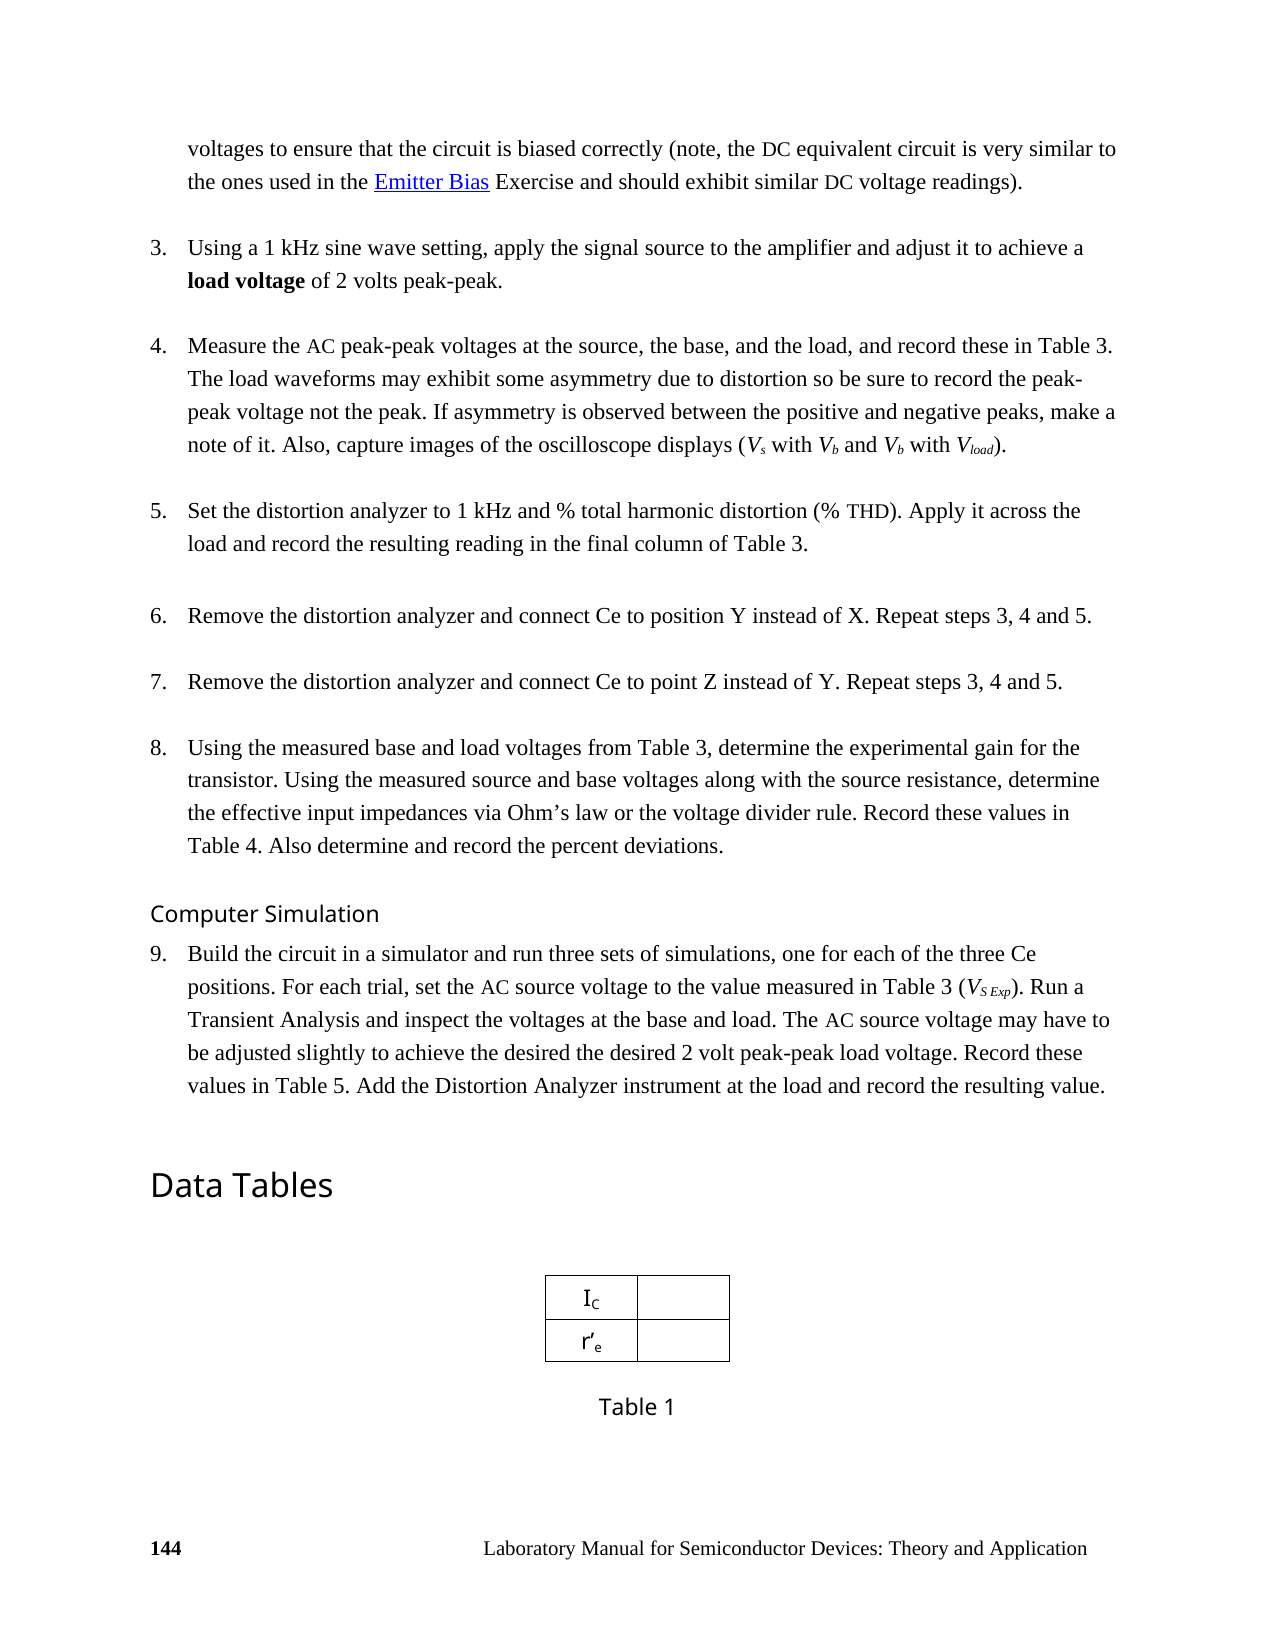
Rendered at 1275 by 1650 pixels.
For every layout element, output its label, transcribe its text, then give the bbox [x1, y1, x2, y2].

table_header [638, 1276, 729, 1319]
list Remove the distortion analyzer and connect Ce to position Y instead of X. Repeat steps 3, 4 and 5. [150, 602, 1125, 628]
list Build the circuit in a simulator and run three sets of simulations, one for each of the three Ce positions. For each trial, set the AC source voltage to the value measured in Table 3 (VS Exp). Run a Transient Analysis and inspect the voltages at the base and load. The AC source voltage may have to be adjusted slightly to achieve the desired the desired 2 volt peak-peak load voltage. Record these values in Table 5. Add the Distortion Analyzer instrument at the load and record the resulting value. [150, 940, 1125, 1098]
text Data Tables [150, 1162, 1125, 1207]
table_cell [638, 1320, 729, 1361]
table_header IC [546, 1276, 637, 1319]
list Set the distortion analyzer to 1 kHz and % total harmonic distortion (% THD). Apply it across the load and record the resulting reading in the final column of Table 3. [150, 497, 1125, 556]
text Table 1 [150, 1390, 1125, 1422]
list voltages to ensure that the circuit is biased correctly (note, the DC equivalent circuit is very similar to the ones used in the Emitter Bias Exercise and should exhibit similar DC voltage readings). [150, 135, 1125, 194]
list Measure the AC peak-peak voltages at the source, the base, and the load, and record these in Table 3. The load waveforms may exhibit some asymmetry due to distortion so be sure to record the peak-peak voltage not the peak. If asymmetry is observed between the positive and negative peaks, make a note of it. Also, capture images of the oscilloscope displays (Vs with Vb and Vb with Vload). [150, 332, 1125, 458]
list Remove the distortion analyzer and connect Ce to point Z instead of Y. Repeat steps 3, 4 and 5. [150, 668, 1125, 694]
text Computer Simulation [150, 898, 1125, 929]
table_cell r’e [546, 1320, 637, 1361]
list Using the measured base and load voltages from Table 3, determine the experimental gain for the transistor. Using the measured source and base voltages along with the source resistance, determine the effective input impedances via Ohm’s law or the voltage divider rule. Record these values in Table 4. Also determine and record the percent deviations. [150, 734, 1125, 859]
list Using a 1 kHz sine wave setting, apply the signal source to the amplifier and adjust it to achieve a load voltage of 2 volts peak-peak. [150, 234, 1125, 293]
